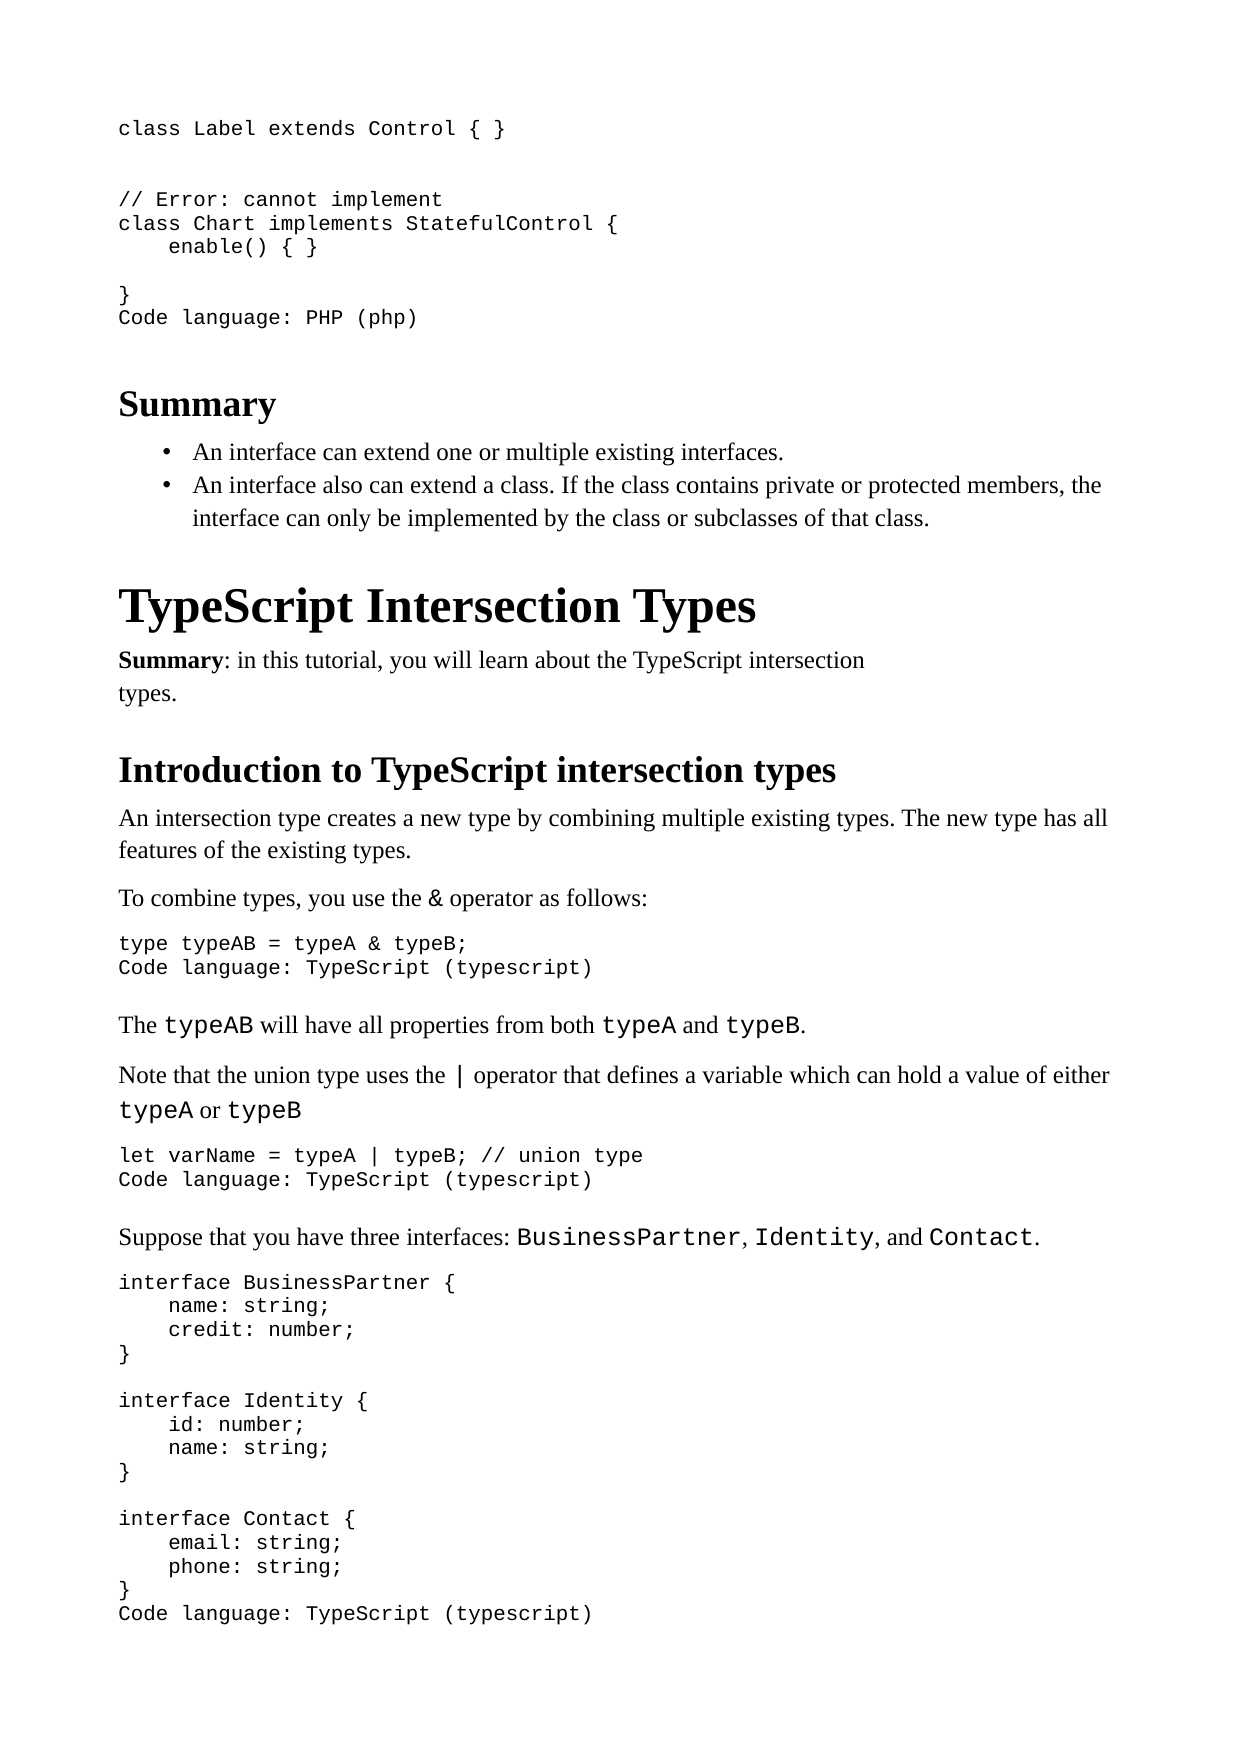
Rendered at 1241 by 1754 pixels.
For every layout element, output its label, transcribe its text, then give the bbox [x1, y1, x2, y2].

text // Error: cannot implement [118, 189, 1122, 213]
text Code language: TypeScript (typescript) [118, 1603, 1122, 1627]
text credit: number; [118, 1319, 1122, 1343]
text } [118, 284, 1122, 307]
text Note that the union type uses the | operator that defines a variable which can hold a value of either typeA or typeB [118, 1060, 1122, 1126]
subtitle Introduction to TypeScript intersection types [118, 747, 1122, 790]
text interface BusinessPartner { [118, 1272, 1122, 1296]
text } [118, 1461, 1122, 1485]
text The typeAB will have all properties from both typeA and typeB. [118, 1010, 1122, 1041]
text Code language: PHP (php) [118, 307, 1122, 331]
text } [118, 1343, 1122, 1366]
text type typeAB = typeA & typeB; [118, 933, 1122, 957]
text Code language: TypeScript (typescript) [118, 957, 1122, 981]
text class Chart implements StatefulControl { [118, 213, 1122, 236]
subtitle Summary [118, 381, 1122, 424]
text email: string; [118, 1532, 1122, 1556]
text let varName = typeA | typeB; // union type [118, 1145, 1122, 1169]
text phone: string; [118, 1556, 1122, 1579]
list An interface also can extend a class. If the class contains private or protected members, the interface can only be implemented by the class or subclasses of that class. [162, 470, 1122, 532]
text Code language: TypeScript (typescript) [118, 1169, 1122, 1192]
text class Label extends Control { } [118, 118, 1122, 142]
text Suppose that you have three interfaces: BusinessPartner, Identity, and Contact. [118, 1222, 1122, 1253]
text Summary: in this tutorial, you will learn about the TypeScript intersection types. [118, 646, 1122, 707]
text To combine types, you use the & operator as follows: [118, 883, 1122, 914]
subtitle TypeScript Intersection Types [118, 576, 1122, 633]
text interface Contact { [118, 1508, 1122, 1532]
text name: string; [118, 1296, 1122, 1319]
text enable() { } [118, 236, 1122, 260]
text name: string; [118, 1437, 1122, 1461]
text id: number; [118, 1414, 1122, 1437]
text An intersection type creates a new type by combining multiple existing types. The new type has all features of the existing types. [118, 803, 1122, 864]
text interface Identity { [118, 1390, 1122, 1414]
text } [118, 1579, 1122, 1603]
list An interface can extend one or multiple existing interfaces. [162, 437, 1122, 466]
